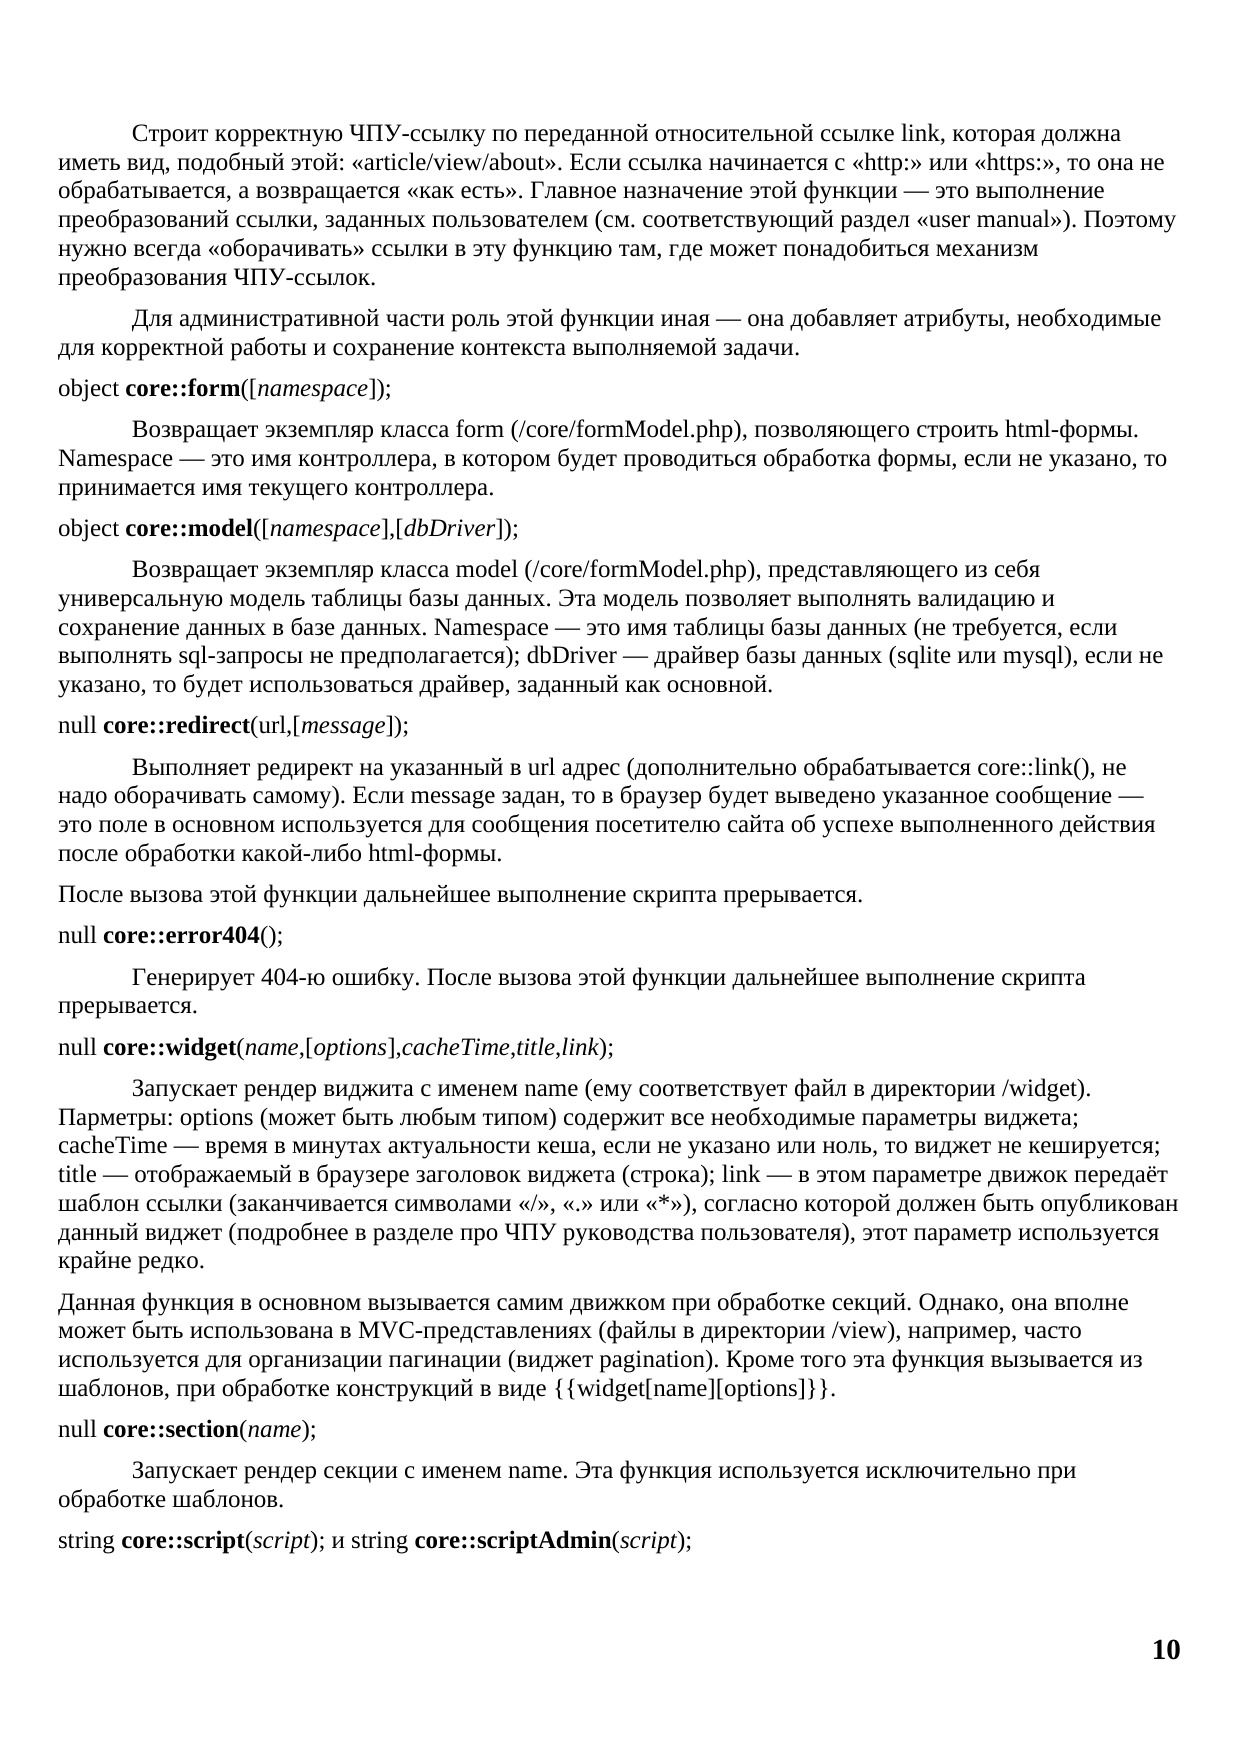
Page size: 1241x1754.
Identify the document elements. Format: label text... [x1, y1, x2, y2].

text null core::widget(name,[options],cacheTime,title,link); [58, 1032, 1181, 1061]
text Данная функция в основном вызывается самим движком при обработке секций. Однако, она вполне может быть использована в MVC-представлениях (файлы в директории /view), например, часто используется для организации пагинации (виджет pagination). Кроме того эта функция вызывается из шаблонов, при обработке конструкций в виде {{widget[name][options]}}. [58, 1287, 1181, 1402]
text Возвращает экземпляр класса model (/core/formModel.php), представляющего из себя универсальную модель таблицы базы данных. Эта модель позволяет выполнять валидацию и сохранение данных в базе данных. Namespace — это имя таблицы базы данных (не требуется, если выполнять sql-запросы не предполагается); dbDriver — драйвер базы данных (sqlite или mysql), если не указано, то будет использоваться драйвер, заданный как основной. [58, 554, 1181, 698]
text string core::script(script); и string core::scriptAdmin(script); [58, 1526, 1181, 1554]
text Генерирует 404-ю ошибку. После вызова этой функции дальнейшее выполнение скрипта прерывается. [58, 962, 1181, 1019]
text null core::error404(); [58, 921, 1181, 949]
text object core::form([namespace]); [58, 373, 1181, 402]
text Для административной части роль этой функции иная — она добавляет атрибуты, необходимые для корректной работы и сохранение контекста выполняемой задачи. [58, 303, 1181, 361]
text object core::model([namespace],[dbDriver]); [58, 513, 1181, 542]
text null core::section(name); [58, 1414, 1181, 1443]
text После вызова этой функции дальнейшее выполнение скрипта прерывается. [58, 879, 1181, 908]
text null core::redirect(url,[message]); [58, 711, 1181, 739]
text Запускает рендер секции с именем name. Эта функция используется исключительно при обработке шаблонов. [58, 1456, 1181, 1513]
text Выполняет редирект на указанный в url адрес (дополнительно обрабатывается core::link(), не надо оборачивать самому). Если message задан, то в браузер будет выведено указанное сообщение — это поле в основном используется для сообщения посетителю сайта об успехе выполненного действия после обработки какой-либо html-формы. [58, 752, 1181, 867]
text Запускает рендер виджита с именем name (ему соответствует файл в директории /widget). Парметры: options (может быть любым типом) содержит все необходимые параметры виджета; cacheTime — время в минутах актуальности кеша, если не указано или ноль, то виджет не кешируется; title — отображаемый в браузере заголовок виджета (строка); link — в этом параметре движок передаёт шаблон ссылки (заканчивается символами «/», «.» или «*»), согласно которой должен быть опубликован данный виджет (подробнее в разделе про ЧПУ руководства пользователя), этот параметр используется крайне редко. [58, 1073, 1181, 1274]
text Строит корректную ЧПУ-ссылку по переданной относительной ссылке link, которая должна иметь вид, подобный этой: «article/view/about». Если ссылка начинается с «http:» или «https:», то она не обрабатывается, а возвращается «как есть». Главное назначение этой функции — это выполнение преобразований ссылки, заданных пользователем (см. соответствующий раздел «user manual»). Поэтому нужно всегда «оборачивать» ссылки в эту функцию там, где может понадобиться механизм преобразования ЧПУ-ссылок. [58, 118, 1181, 291]
text Возвращает экземпляр класса form (/core/formModel.php), позволяющего строить html-формы. Namespace — это имя контроллера, в котором будет проводиться обработка формы, если не указано, то принимается имя текущего контроллера. [58, 414, 1181, 501]
